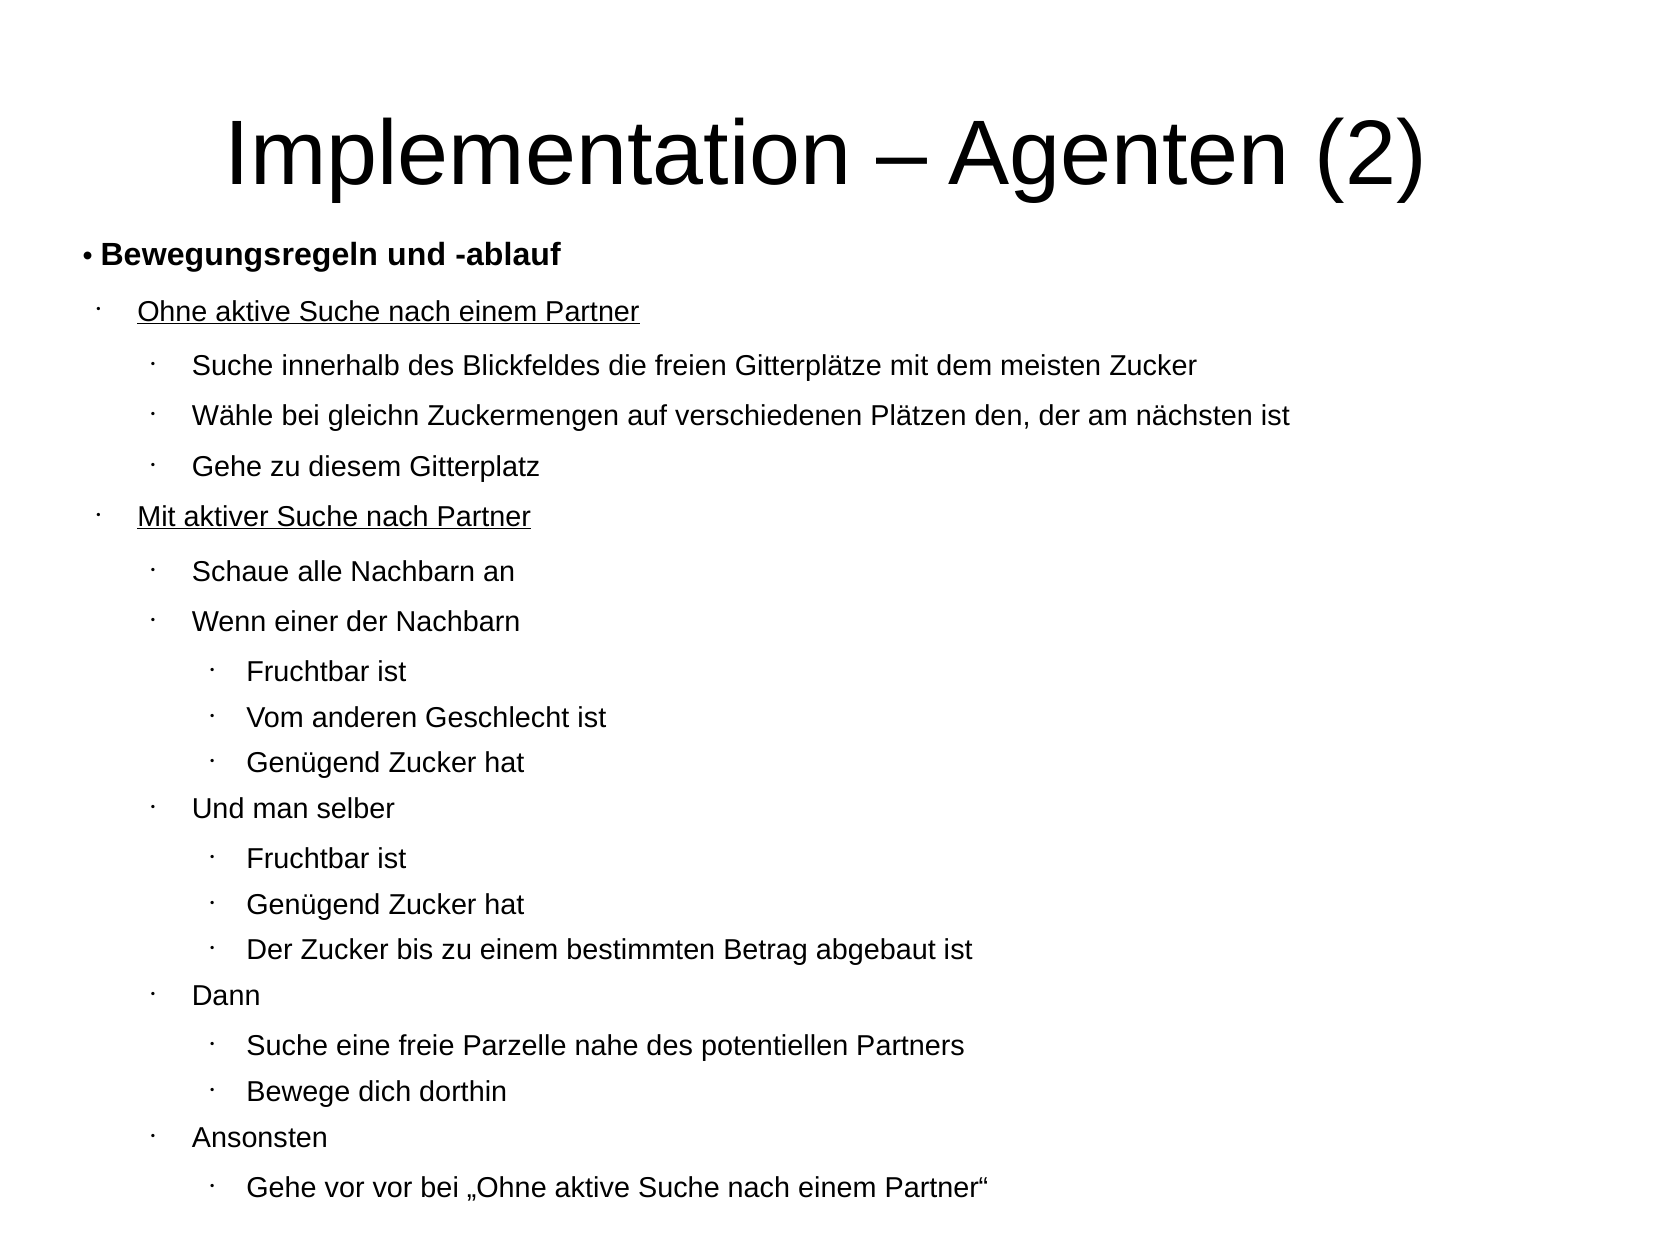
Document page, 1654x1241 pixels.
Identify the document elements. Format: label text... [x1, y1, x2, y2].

title Implementation – Agenten (2) [82, 56, 1571, 236]
list • Bewegungsregeln und -ablauf Ohne aktive Suche nach einem Partner Suche innerhalb des Blickfeldes die freien Gitterplätze mit dem meisten Zucker Wähle bei gleichn Zuckermengen auf verschiedenen Plätzen den, der am nächsten ist Gehe zu diesem Gitterplatz Mit aktiver Suche nach Partner Schaue alle Nachbarn an Wenn einer der Nachbarn Fruchtbar ist Vom anderen Geschlecht ist Genügend Zucker hat Und man selber Fruchtbar ist Genügend Zucker hat Der Zucker bis zu einem bestimmten Betrag abgebaut ist Dann Suche eine freie Parzelle nahe des potentiellen Partners Bewege dich dorthin Ansonsten Gehe vor vor bei „Ohne aktive Suche nach einem Partner“ [82, 236, 1571, 1211]
